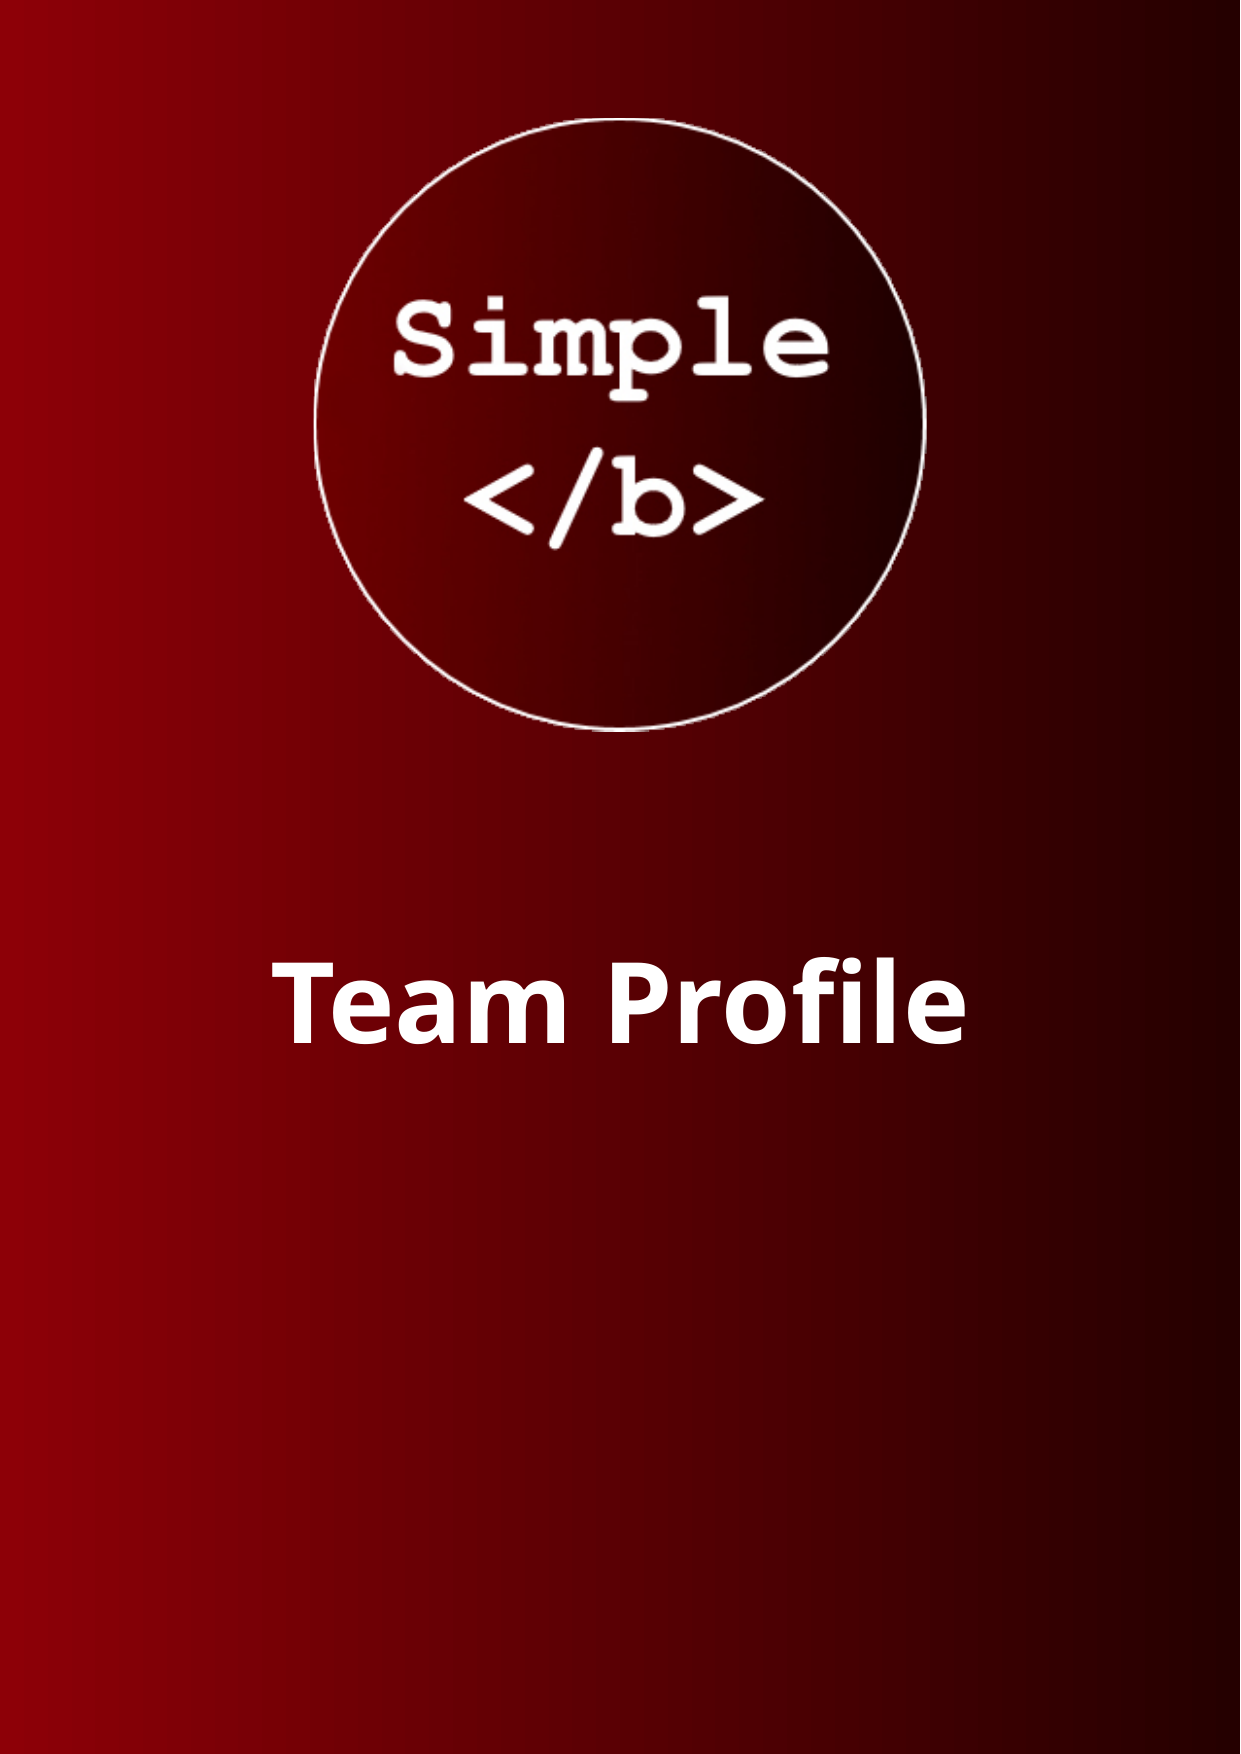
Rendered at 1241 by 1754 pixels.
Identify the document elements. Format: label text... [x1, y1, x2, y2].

picture [313, 118, 927, 732]
title Team Profile [118, 923, 1122, 1076]
